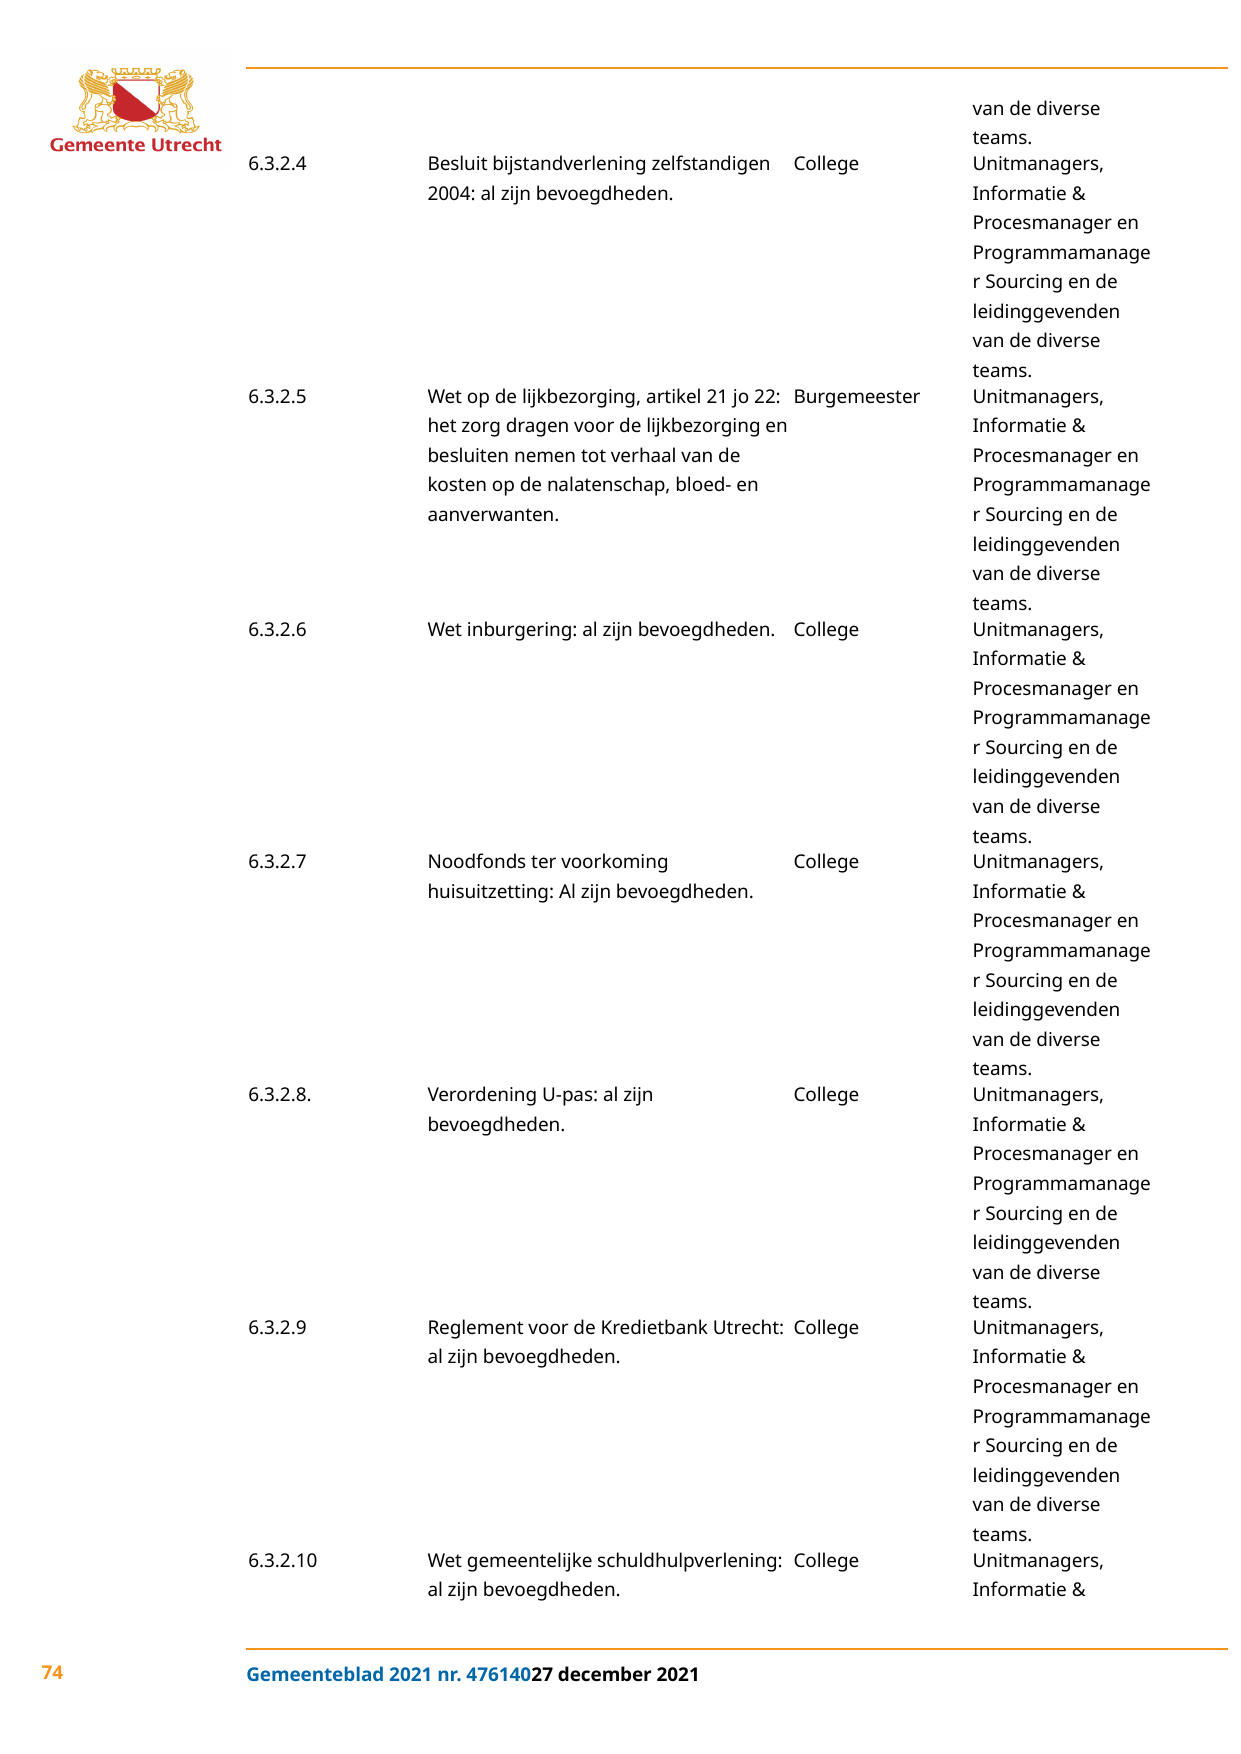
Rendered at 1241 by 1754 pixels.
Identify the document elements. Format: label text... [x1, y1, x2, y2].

table_cell [248, 95, 427, 150]
table_cell College [793, 1081, 972, 1314]
table_cell 6.3.2.9 [248, 1314, 427, 1547]
table_cell Unitmanagers, Informatie & Procesmanager en Programmamanager Sourcing en de leidinggevenden van de diverse teams. [973, 150, 1152, 383]
table_cell Burgemeester [793, 383, 972, 616]
table_cell Unitmanagers, Informatie & Procesmanager en Programmamanager Sourcing en de leidinggevenden van de diverse teams. [973, 849, 1152, 1081]
table_cell College [793, 849, 972, 1081]
table_cell College [793, 150, 972, 383]
table_cell Unitmanagers, Informatie & Procesmanager en Programmamanager Sourcing en de leidinggevenden van de diverse teams. [973, 616, 1152, 848]
table_cell 6.3.2.8. [248, 1081, 427, 1314]
table_cell Noodfonds ter voorkoming huisuitzetting: Al zijn bevoegdheden. [427, 849, 793, 1081]
table_cell Wet inburgering: al zijn bevoegdheden. [427, 616, 793, 848]
table_cell 6.3.2.7 [248, 849, 427, 1081]
table_cell Unitmanagers, Informatie & Procesmanager en Programmamanager Sourcing en de leidinggevenden van de diverse teams. [973, 383, 1152, 616]
table_cell 6.3.2.4 [248, 150, 427, 383]
table_cell College [793, 616, 972, 848]
table_cell College [793, 1547, 972, 1602]
table_cell Besluit bijstandverlening zelfstandigen 2004: al zijn bevoegdheden. [427, 150, 793, 383]
table_cell Unitmanagers, Informatie & Procesmanager en Programmamanager Sourcing en de leidinggevenden van de diverse teams. [973, 1081, 1152, 1314]
table_cell College [793, 1314, 972, 1547]
table_cell Reglement voor de Kredietbank Utrecht: al zijn bevoegdheden. [427, 1314, 793, 1547]
table_cell Unitmanagers, Informatie & Procesmanager en Programmamanager Sourcing en de leidinggevenden van de diverse teams. [973, 1314, 1152, 1547]
table_cell 6.3.2.10 [248, 1547, 427, 1602]
table_cell 6.3.2.5 [248, 383, 427, 616]
table_cell van de diverse teams. [973, 95, 1152, 150]
picture [41, 47, 231, 172]
table_cell Wet op de lijkbezorging, artikel 21 jo 22: het zorg dragen voor de lijkbezorging en besluiten nemen tot verhaal van de kosten op de nalatenschap, bloed- en aanverwanten. [427, 383, 793, 616]
table_cell 6.3.2.6 [248, 616, 427, 848]
table_cell [793, 95, 972, 150]
table_cell [427, 95, 793, 150]
table_cell Unitmanagers, Informatie & [973, 1547, 1152, 1602]
table_cell Wet gemeentelijke schuldhulpverlening: al zijn bevoegdheden. [427, 1547, 793, 1602]
table_cell Verordening U-pas: al zijn bevoegdheden. [427, 1081, 793, 1314]
